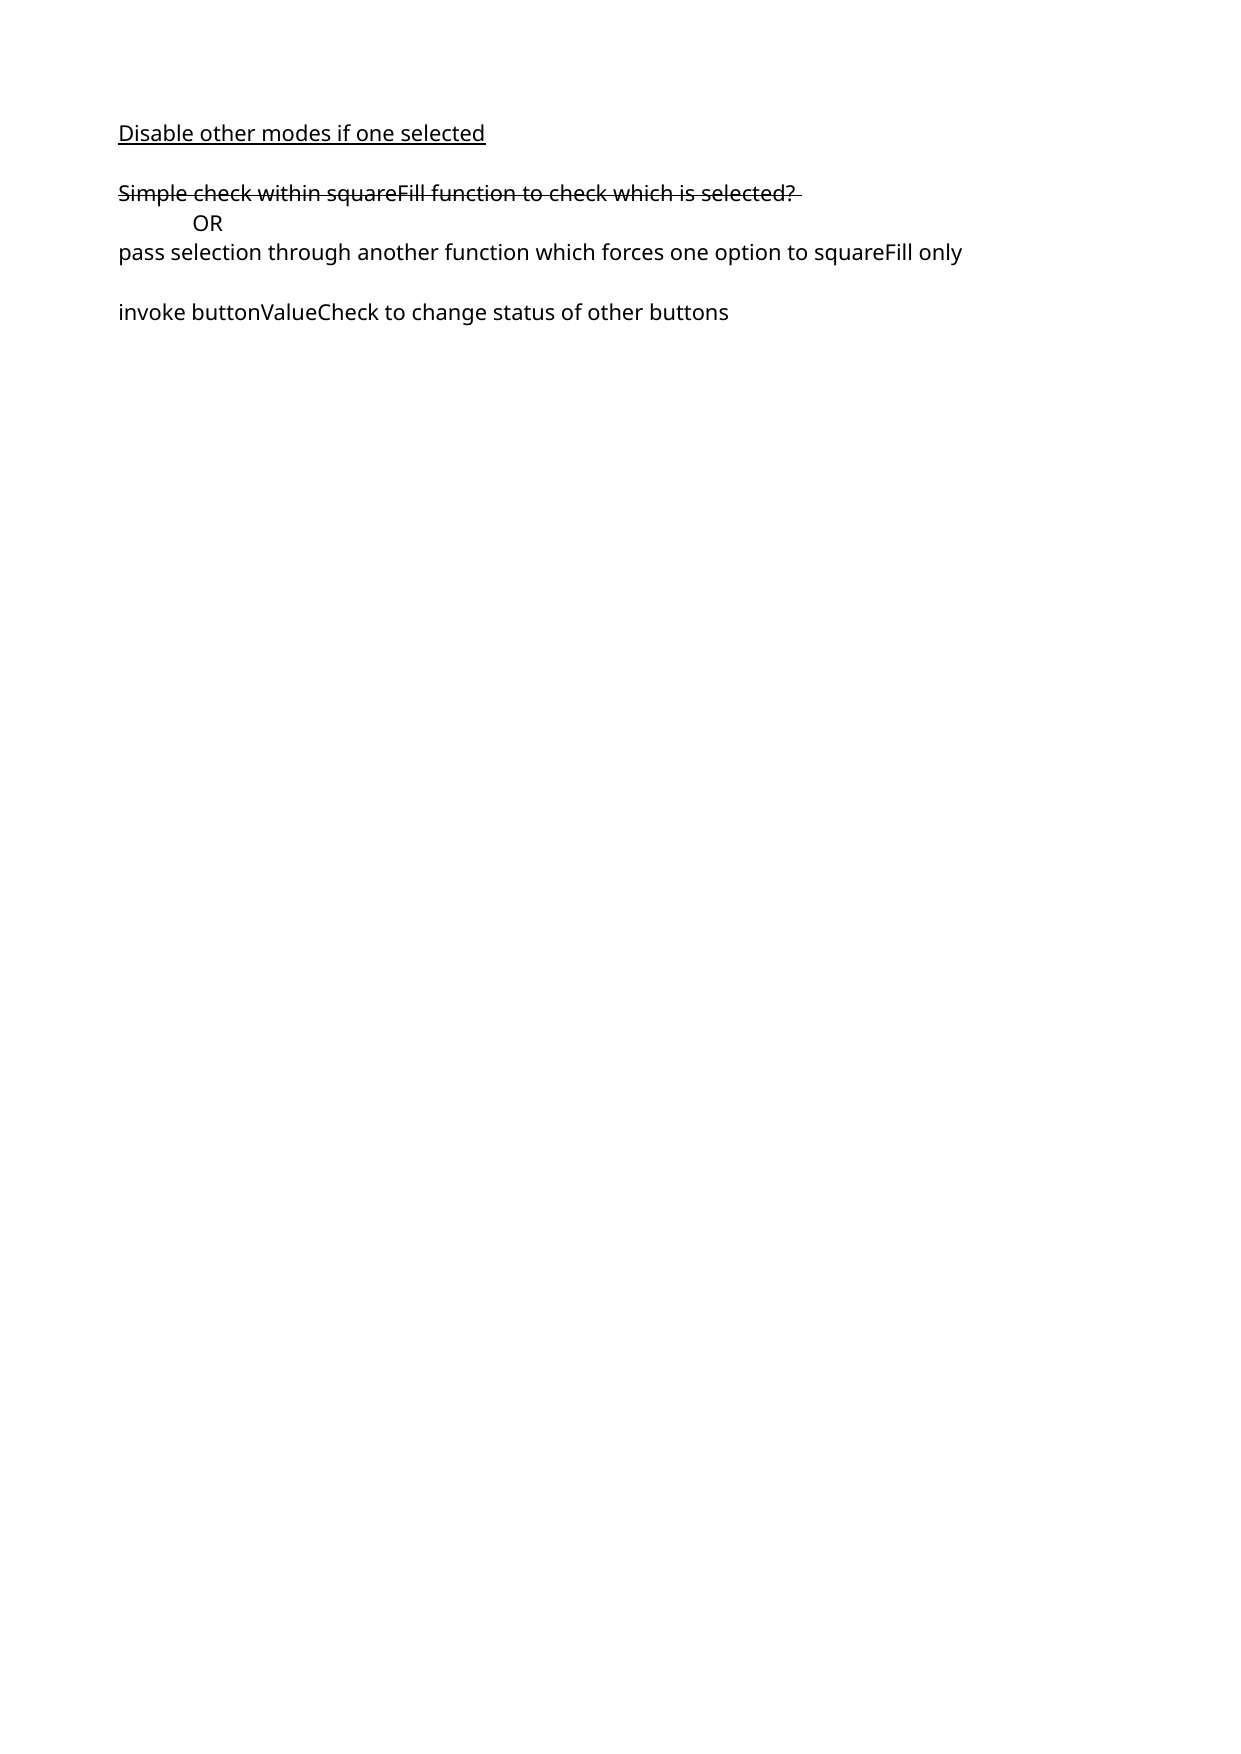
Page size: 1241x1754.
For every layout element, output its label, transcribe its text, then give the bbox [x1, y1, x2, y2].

text Simple check within squareFill function to check which is selected? [118, 178, 1122, 207]
text invoke buttonValueCheck to change status of other buttons [118, 297, 1122, 327]
text OR [118, 207, 1122, 237]
text Disable other modes if one selected [118, 118, 1122, 148]
text pass selection through another function which forces one option to squareFill only [118, 237, 1122, 267]
